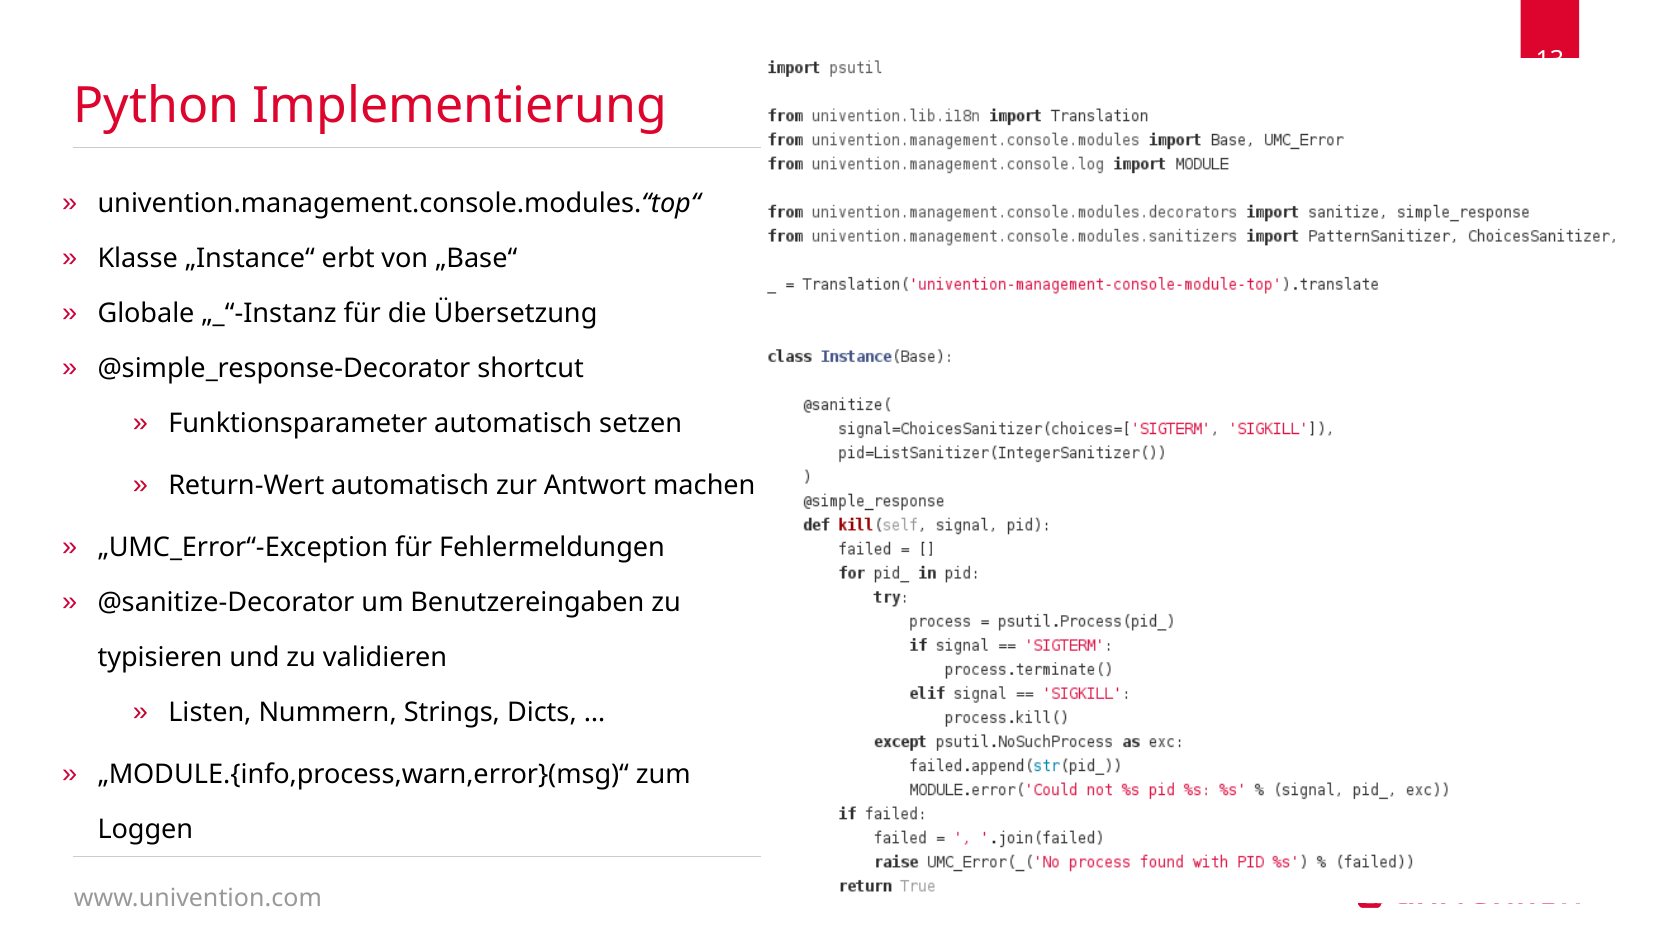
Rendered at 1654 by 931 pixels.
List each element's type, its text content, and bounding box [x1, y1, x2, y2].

picture [761, 58, 1625, 908]
list univention.management.console.modules.“top“ Klasse „Instance“ erbt von „Base“ Globale „_“-Instanz für die Übersetzung @simple_response-Decorator shortcut Funktionsparameter automatisch setzen Return-Wert automatisch zur Antwort machen „UMC_Error“-Exception für Fehlermeldungen @sanitize-Decorator um Benutzereingaben zu typisieren und zu validieren Listen, Nummern, Strings, Dicts, … „MODULE.{info,process,warn,error}(msg)“ zum Loggen [44, 165, 761, 886]
title Python Implementierung [73, 59, 761, 148]
